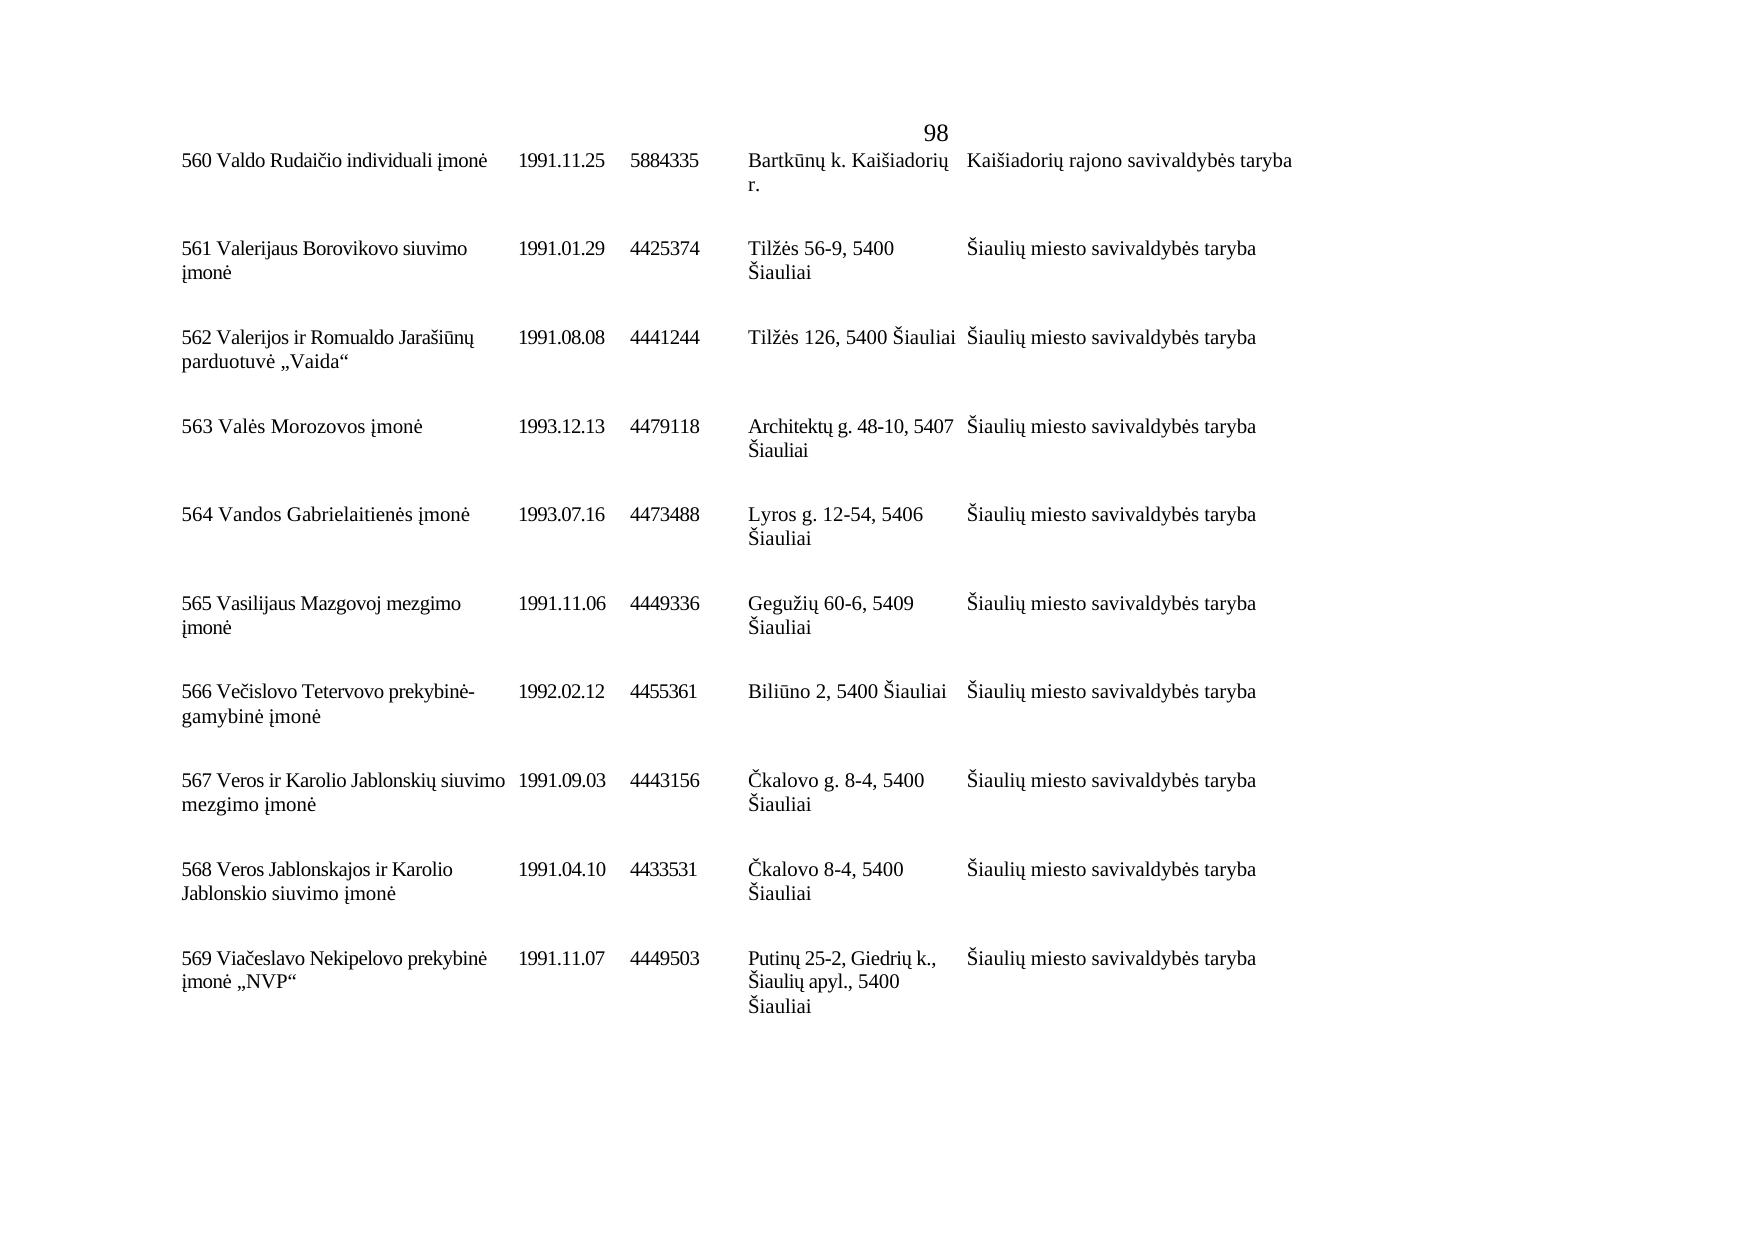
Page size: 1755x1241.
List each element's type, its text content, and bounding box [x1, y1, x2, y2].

table_cell Čkalovo 8-4, 5400 Šiauliai [744, 857, 962, 945]
table_cell 1991.09.03 [514, 768, 626, 857]
table_cell 4455361 [626, 680, 744, 768]
table_cell Bartkūnų k. Kaišiadorių r. [744, 148, 962, 236]
table_cell Šiaulių miesto savivaldybės taryba [963, 945, 1325, 1034]
table_cell Biliūno 2, 5400 Šiauliai [744, 680, 962, 768]
table_cell 4473488 [626, 502, 744, 591]
table_cell 560 Valdo Rudaičio individuali įmonė [177, 148, 514, 236]
table_cell [1325, 591, 1595, 679]
table_cell 1992.02.12 [514, 680, 626, 768]
table_cell 1991.11.06 [514, 591, 626, 679]
table_cell 562 Valerijos ir Romualdo Jarašiūnų parduotuvė „Vaida“ [177, 325, 514, 413]
table_cell Šiaulių miesto savivaldybės taryba [963, 502, 1325, 591]
table_cell 4433531 [626, 857, 744, 945]
table_cell Tilžės 126, 5400 Šiauliai [744, 325, 962, 413]
table_cell Gegužių 60-6, 5409 Šiauliai [744, 591, 962, 679]
table_cell [1325, 857, 1595, 945]
table_cell [1325, 502, 1595, 591]
table_cell 1991.11.25 [514, 148, 626, 236]
table_cell 566 Večislovo Tetervovo prekybinė-gamybinė įmonė [177, 680, 514, 768]
table_cell 4479118 [626, 414, 744, 502]
table_cell Tilžės 56-9, 5400 Šiauliai [744, 236, 962, 325]
table_cell 564 Vandos Gabrielaitienės įmonė [177, 502, 514, 591]
table_cell Šiaulių miesto savivaldybės taryba [963, 591, 1325, 679]
table_cell [1325, 414, 1595, 502]
table_cell 1993.07.16 [514, 502, 626, 591]
table_cell Šiaulių miesto savivaldybės taryba [963, 857, 1325, 945]
table_cell 1991.11.07 [514, 945, 626, 1034]
table_cell Čkalovo g. 8-4, 5400 Šiauliai [744, 768, 962, 857]
table_cell Šiaulių miesto savivaldybės taryba [963, 236, 1325, 325]
table_cell 569 Viačeslavo Nekipelovo prekybinė įmonė „NVP“ [177, 945, 514, 1034]
table_cell 1991.04.10 [514, 857, 626, 945]
table_cell 4443156 [626, 768, 744, 857]
table_cell 4449503 [626, 945, 744, 1034]
table_cell 4449336 [626, 591, 744, 679]
table_cell Architektų g. 48-10, 5407 Šiauliai [744, 414, 962, 502]
table_cell [1325, 680, 1595, 768]
table_cell 4425374 [626, 236, 744, 325]
table_cell 565 Vasilijaus Mazgovoj mezgimo įmonė [177, 591, 514, 679]
table_cell 1991.01.29 [514, 236, 626, 325]
table_cell 563 Valės Morozovos įmonė [177, 414, 514, 502]
table_cell [1325, 945, 1595, 1034]
table_cell Putinų 25-2, Giedrių k., Šiaulių apyl., 5400 Šiauliai [744, 945, 962, 1034]
table_cell 5884335 [626, 148, 744, 236]
table_cell Kaišiadorių rajono savivaldybės taryba [963, 148, 1325, 236]
table_cell Šiaulių miesto savivaldybės taryba [963, 414, 1325, 502]
table_cell Lyros g. 12-54, 5406 Šiauliai [744, 502, 962, 591]
table_cell 4441244 [626, 325, 744, 413]
table_cell Šiaulių miesto savivaldybės taryba [963, 680, 1325, 768]
table_cell [1325, 236, 1595, 325]
table_cell [1325, 148, 1595, 236]
table_cell [1325, 768, 1595, 857]
table_cell 568 Veros Jablonskajos ir Karolio Jablonskio siuvimo įmonė [177, 857, 514, 945]
table_cell 561 Valerijaus Borovikovo siuvimo įmonė [177, 236, 514, 325]
table_cell Šiaulių miesto savivaldybės taryba [963, 768, 1325, 857]
table_cell [1325, 325, 1595, 413]
table_cell 1991.08.08 [514, 325, 626, 413]
table_cell 1993.12.13 [514, 414, 626, 502]
table_cell 567 Veros ir Karolio Jablonskių siuvimo mezgimo įmonė [177, 768, 514, 857]
table_cell Šiaulių miesto savivaldybės taryba [963, 325, 1325, 413]
